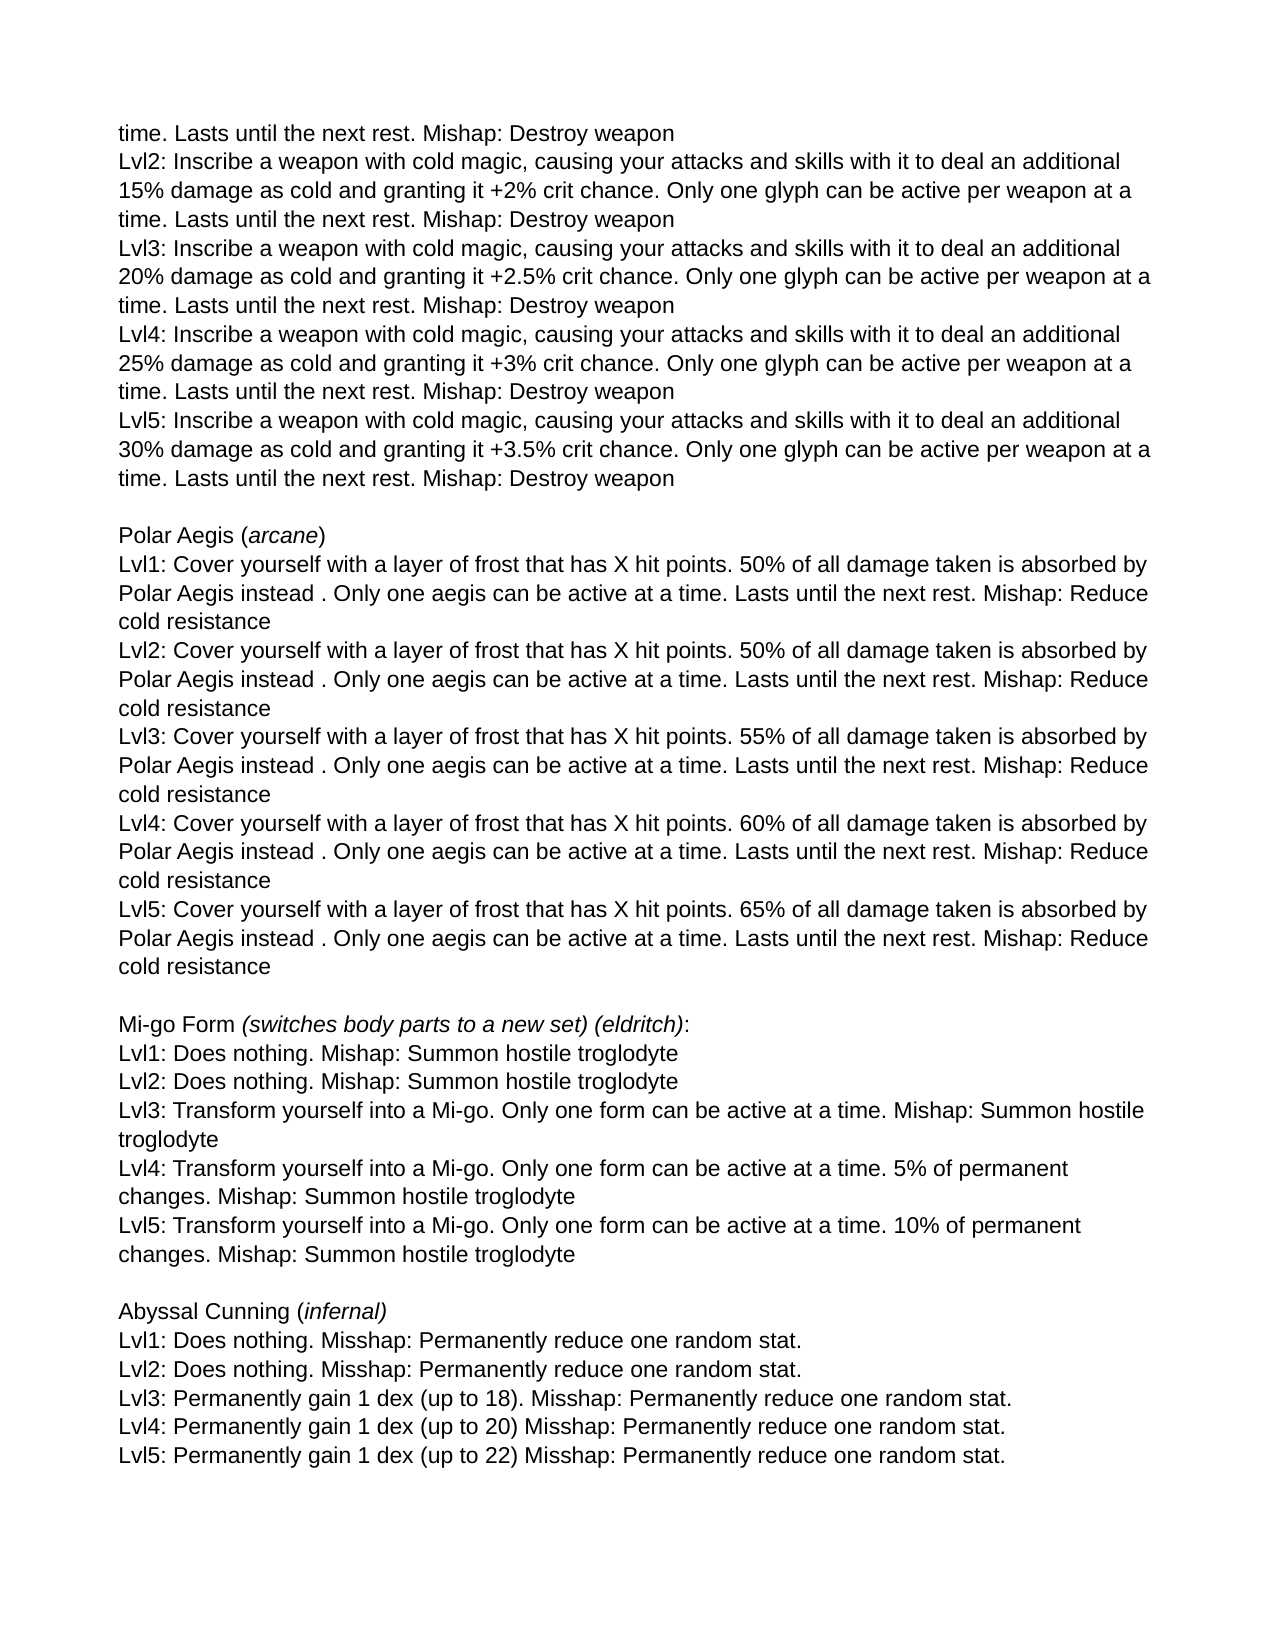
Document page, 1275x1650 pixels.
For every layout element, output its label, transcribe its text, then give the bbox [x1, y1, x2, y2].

text Lvl2: Cover yourself with a layer of frost that has X hit points. 50% of all damage taken is absorbed by Polar Aegis instead . Only one aegis can be active at a time. Lasts until the next rest. Mishap: Reduce cold resistance [118, 636, 1157, 722]
text Abyssal Cunning (infernal) Lvl1: Does nothing. Misshap: Permanently reduce one random stat. [118, 1297, 1157, 1354]
text Mi-go Form (switches body parts to a new set) (eldritch): Lvl1: Does nothing. Mishap: Summon hostile troglodyte Lvl2: Does nothing. Mishap: Summon hostile troglodyte Lvl3: Transform yourself into a Mi-go. Only one form can be active at a time. Mishap: Summon hostile troglodyte Lvl4: Transform yourself into a Mi-go. Only one form can be active at a time. 5% of permanent changes. Mishap: Summon hostile troglodyte Lvl5: Transform yourself into a Mi-go. Only one form can be active at a time. 10% of permanent changes. Mishap: Summon hostile troglodyte [118, 1009, 1157, 1297]
text Lvl2: Does nothing. Misshap: Permanently reduce one random stat. Lvl3: Permanently gain 1 dex (up to 18). Misshap: Permanently reduce one random stat. Lvl4: Permanently gain 1 dex (up to 20) Misshap: Permanently reduce one random stat. Lvl5: Permanently gain 1 dex (up to 22) Misshap: Permanently reduce one random stat. [118, 1354, 1157, 1469]
text time. Lasts until the next rest. Mishap: Destroy weapon Lvl2: Inscribe a weapon with cold magic, causing your attacks and skills with it to deal an additional 15% damage as cold and granting it +2% crit chance. Only one glyph can be active per weapon at a time. Lasts until the next rest. Mishap: Destroy weapon Lvl3: Inscribe a weapon with cold magic, causing your attacks and skills with it to deal an additional 20% damage as cold and granting it +2.5% crit chance. Only one glyph can be active per weapon at a time. Lasts until the next rest. Mishap: Destroy weapon Lvl4: Inscribe a weapon with cold magic, causing your attacks and skills with it to deal an additional 25% damage as cold and granting it +3% crit chance. Only one glyph can be active per weapon at a time. Lasts until the next rest. Mishap: Destroy weapon [118, 118, 1157, 406]
text Lvl3: Cover yourself with a layer of frost that has X hit points. 55% of all damage taken is absorbed by Polar Aegis instead . Only one aegis can be active at a time. Lasts until the next rest. Mishap: Reduce cold resistance [118, 722, 1157, 808]
text Lvl1: Cover yourself with a layer of frost that has X hit points. 50% of all damage taken is absorbed by Polar Aegis instead . Only one aegis can be active at a time. Lasts until the next rest. Mishap: Reduce cold resistance [118, 549, 1157, 636]
text Lvl5: Inscribe a weapon with cold magic, causing your attacks and skills with it to deal an additional 30% damage as cold and granting it +3.5% crit chance. Only one glyph can be active per weapon at a time. Lasts until the next rest. Mishap: Destroy weapon [118, 406, 1157, 492]
text Lvl4: Cover yourself with a layer of frost that has X hit points. 60% of all damage taken is absorbed by Polar Aegis instead . Only one aegis can be active at a time. Lasts until the next rest. Mishap: Reduce cold resistance [118, 808, 1157, 894]
text Polar Aegis (arcane) [118, 521, 1157, 549]
text Lvl5: Cover yourself with a layer of frost that has X hit points. 65% of all damage taken is absorbed by Polar Aegis instead . Only one aegis can be active at a time. Lasts until the next rest. Mishap: Reduce cold resistance [118, 894, 1157, 981]
